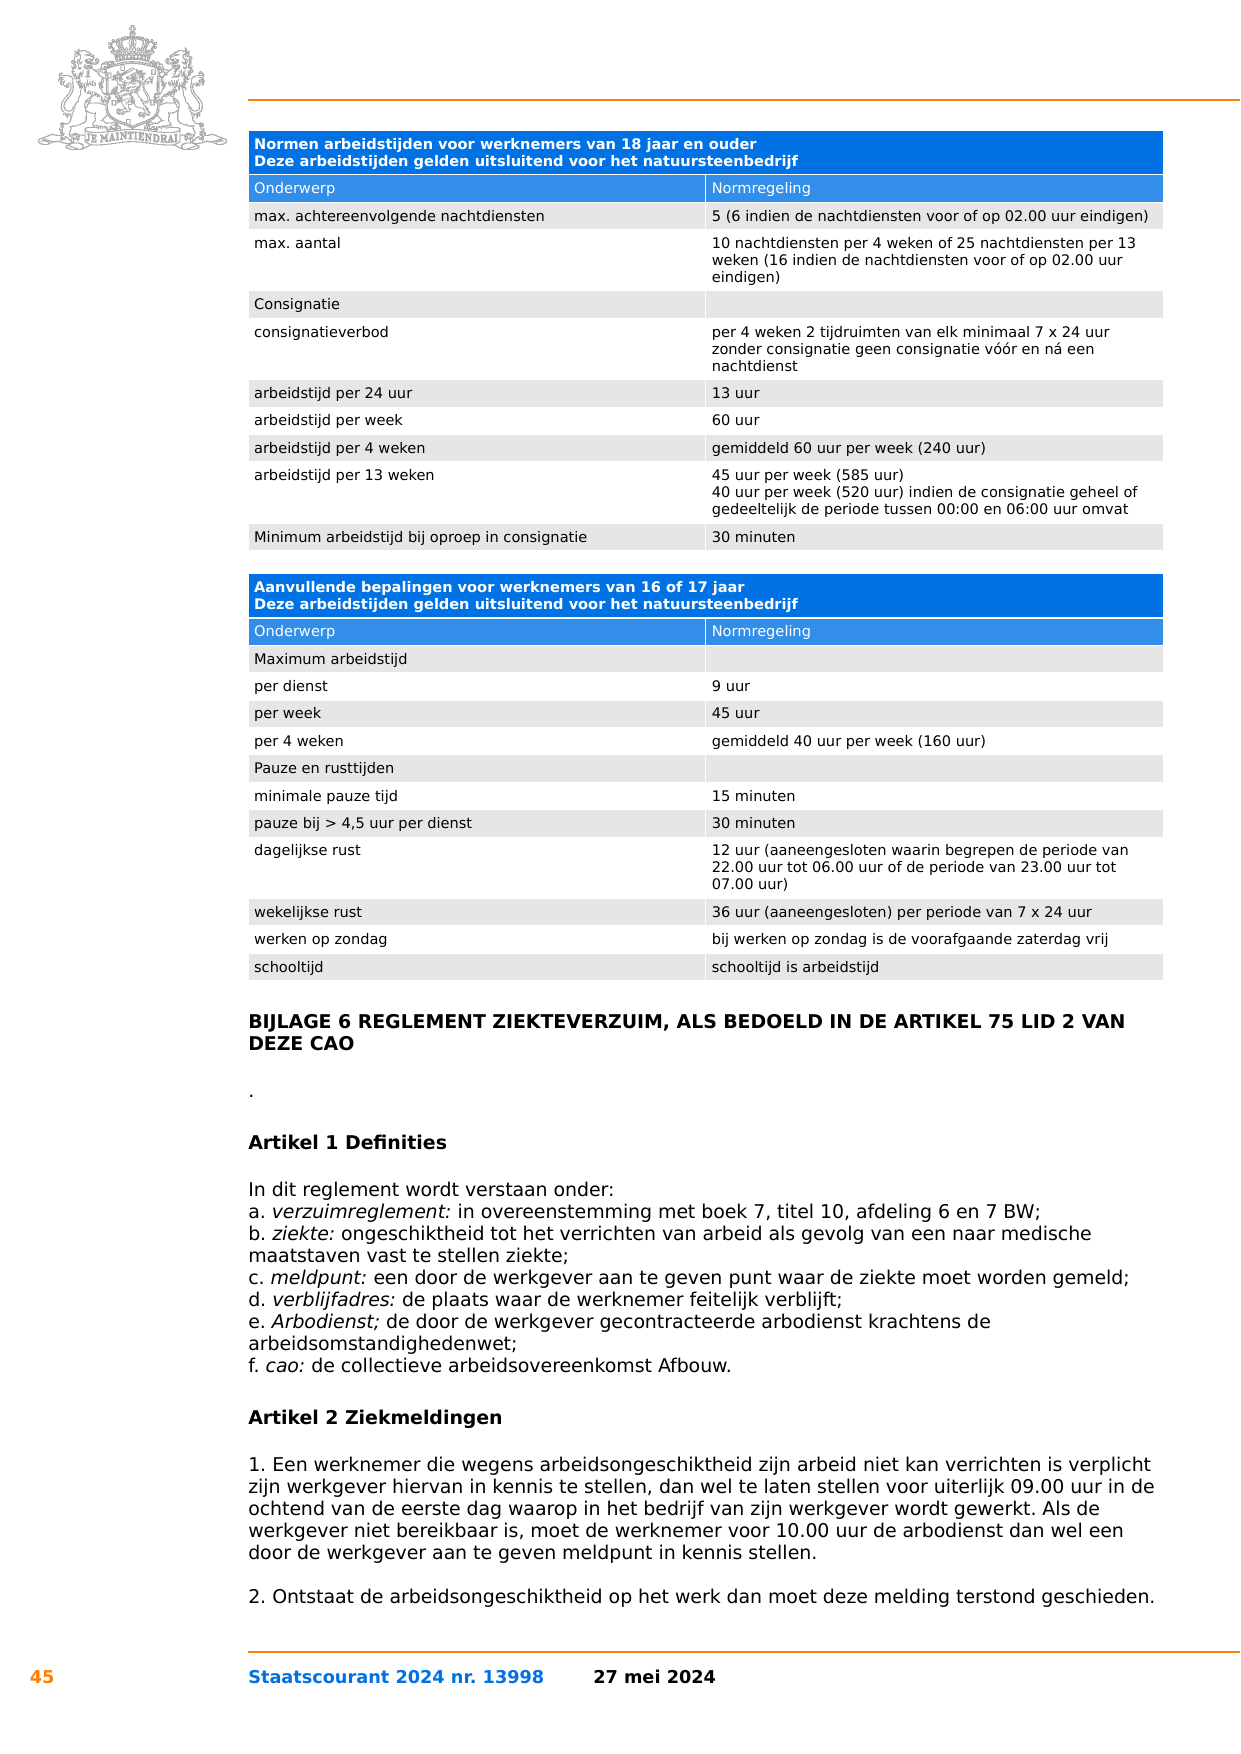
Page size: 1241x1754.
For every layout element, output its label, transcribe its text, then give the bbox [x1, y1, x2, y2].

table_cell 15 minuten [706, 783, 1163, 809]
table_cell wekelijkse rust [249, 899, 705, 925]
table_cell 30 minuten [706, 810, 1163, 837]
table_cell [706, 291, 1163, 318]
table_header Normen arbeidstijden voor werknemers van 18 jaar en ouder Deze arbeidstijden gelden uitsluitend voor het natuursteenbedrijf [249, 131, 1163, 174]
table_cell 9 uur [706, 673, 1163, 699]
subtitle Artikel 2 Ziekmeldingen [248, 1407, 1163, 1429]
picture [38, 25, 227, 150]
table_cell gemiddeld 60 uur per week (240 uur) [706, 435, 1163, 461]
text c. meldpunt: een door de werkgever aan te geven punt waar de ziekte moet worden gemeld; [248, 1267, 1163, 1289]
table_cell max. achtereenvolgende nachtdiensten [249, 203, 705, 229]
table_cell consignatieverbod [249, 319, 705, 379]
table_header Aanvullende bepalingen voor werknemers van 16 of 17 jaar Deze arbeidstijden gelden uitsluitend voor het natuursteenbedrijf [249, 574, 1163, 617]
table_cell 45 uur per week (585 uur) 40 uur per week (520 uur) indien de consignatie geheel of gedeeltelijk de periode tussen 00:00 en 06:00 uur omvat [706, 463, 1163, 523]
table_cell Consignatie [249, 291, 705, 318]
text b. ziekte: ongeschiktheid tot het verrichten van arbeid als gevolg van een naar medische maatstaven vast te stellen ziekte; [248, 1223, 1163, 1267]
table_cell 5 (6 indien de nachtdiensten voor of op 02.00 uur eindigen) [706, 203, 1163, 229]
table_cell arbeidstijd per week [249, 408, 705, 434]
table_cell 36 uur (aaneengesloten) per periode van 7 x 24 uur [706, 899, 1163, 925]
text . [248, 1080, 1163, 1102]
subtitle BIJLAGE 6 REGLEMENT ZIEKTEVERZUIM, ALS BEDOELD IN DE ARTIKEL 75 LID 2 VAN DEZE CAO [248, 1011, 1163, 1055]
table_cell arbeidstijd per 4 weken [249, 435, 705, 461]
table_cell arbeidstijd per 13 weken [249, 463, 705, 523]
subtitle Artikel 1 Definities [248, 1132, 1163, 1154]
table_cell [706, 755, 1163, 782]
table_cell Normregeling [706, 619, 1163, 645]
table_cell [706, 646, 1163, 672]
table_cell Minimum arbeidstijd bij oproep in consignatie [249, 524, 705, 550]
text 2. Ontstaat de arbeidsongeschiktheid op het werk dan moet deze melding terstond geschieden. [248, 1586, 1163, 1608]
table_cell per 4 weken 2 tijdruimten van elk minimaal 7 x 24 uur zonder consignatie geen consignatie vóór en ná een nachtdienst [706, 319, 1163, 379]
text In dit reglement wordt verstaan onder: [248, 1179, 1163, 1201]
table_cell schooltijd [249, 954, 705, 980]
table_cell 30 minuten [706, 524, 1163, 550]
text 1. Een werknemer die wegens arbeidsongeschiktheid zijn arbeid niet kan verrichten is verplicht zijn werkgever hiervan in kennis te stellen, dan wel te laten stellen voor uiterlijk 09.00 uur in de ochtend van de eerste dag waarop in het bedrijf van zijn werkgever wordt gewerkt. Als de werkgever niet bereikbaar is, moet de werknemer voor 10.00 uur de arbodienst dan wel een door de werkgever aan te geven meldpunt in kennis stellen. [248, 1454, 1163, 1564]
table_cell per 4 weken [249, 728, 705, 754]
table_cell Pauze en rusttijden [249, 755, 705, 782]
table_cell Maximum arbeidstijd [249, 646, 705, 672]
table_cell Onderwerp [249, 175, 705, 202]
table_cell 60 uur [706, 408, 1163, 434]
table_cell 13 uur [706, 380, 1163, 407]
table_cell arbeidstijd per 24 uur [249, 380, 705, 407]
table_cell schooltijd is arbeidstijd [706, 954, 1163, 980]
table_cell 12 uur (aaneengesloten waarin begrepen de periode van 22.00 uur tot 06.00 uur of de periode van 23.00 uur tot 07.00 uur) [706, 838, 1163, 898]
table_cell werken op zondag [249, 926, 705, 953]
table_cell Normregeling [706, 175, 1163, 202]
table_cell Onderwerp [249, 619, 705, 645]
table_cell per dienst [249, 673, 705, 699]
table_cell max. aantal [249, 230, 705, 290]
table_cell dagelijkse rust [249, 838, 705, 898]
text f. cao: de collectieve arbeidsovereenkomst Afbouw. [248, 1355, 1163, 1377]
table_cell gemiddeld 40 uur per week (160 uur) [706, 728, 1163, 754]
text a. verzuimreglement: in overeenstemming met boek 7, titel 10, afdeling 6 en 7 BW; [248, 1201, 1163, 1223]
table_cell per week [249, 701, 705, 727]
table_cell minimale pauze tijd [249, 783, 705, 809]
text d. verblijfadres: de plaats waar de werknemer feitelijk verblijft; [248, 1289, 1163, 1311]
table_cell 45 uur [706, 701, 1163, 727]
table_cell 10 nachtdiensten per 4 weken of 25 nachtdiensten per 13 weken (16 indien de nachtdiensten voor of op 02.00 uur eindigen) [706, 230, 1163, 290]
table_cell bij werken op zondag is de voorafgaande zaterdag vrij [706, 926, 1163, 953]
table_cell pauze bij > 4,5 uur per dienst [249, 810, 705, 837]
text e. Arbodienst; de door de werkgever gecontracteerde arbodienst krachtens de arbeidsomstandighedenwet; [248, 1311, 1163, 1355]
